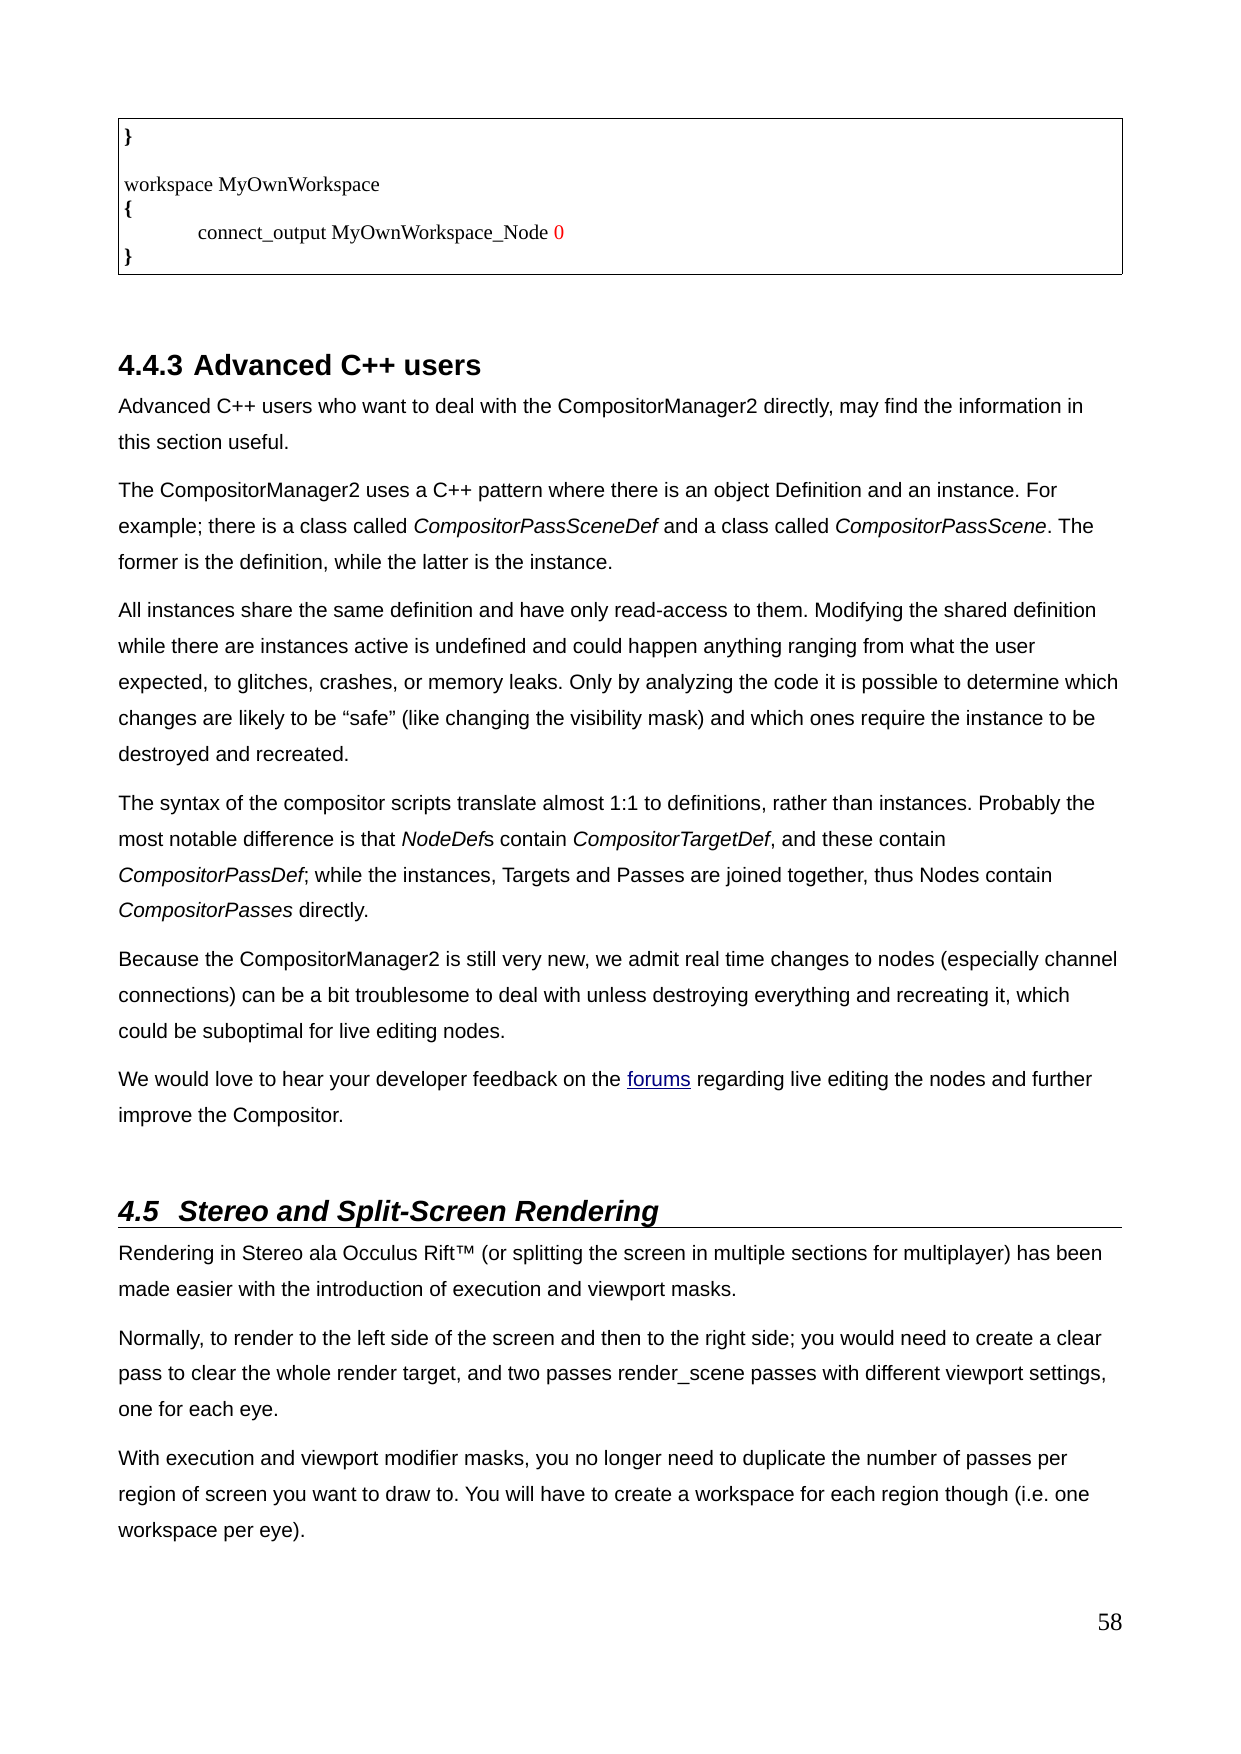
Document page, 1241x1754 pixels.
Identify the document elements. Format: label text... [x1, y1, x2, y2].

table_header } workspace MyOwnWorkspace { connect_output MyOwnWorkspace_Node 0 } [119, 119, 1122, 274]
subtitle Stereo and Split-Screen Rendering [118, 1194, 1122, 1227]
text We would love to hear your developer feedback on the forums regarding live editing the nodes and further improve the Compositor. [118, 1067, 1122, 1127]
text Advanced C++ users who want to deal with the CompositorManager2 directly, may find the information in this section useful. [118, 394, 1122, 453]
text With execution and viewport modifier masks, you no longer need to duplicate the number of passes per region of screen you want to draw to. You will have to create a workspace for each region though (i.e. one workspace per eye). [118, 1446, 1122, 1541]
text Rendering in Stereo ala Occulus Rift™ (or splitting the screen in multiple sections for multiplayer) has been made easier with the introduction of execution and viewport masks. [118, 1241, 1122, 1301]
text Normally, to render to the left side of the screen and then to the right side; you would need to create a clear pass to clear the whole render target, and two passes render_scene passes with different viewport settings, one for each eye. [118, 1325, 1122, 1421]
text Because the CompositorManager2 is still very new, we admit real time changes to nodes (especially channel connections) can be a bit troublesome to deal with unless destroying everything and recreating it, which could be suboptimal for live editing nodes. [118, 947, 1122, 1043]
text The CompositorManager2 uses a C++ pattern where there is an object Definition and an instance. For example; there is a class called CompositorPassSceneDef and a class called CompositorPassScene. The former is the definition, while the latter is the instance. [118, 478, 1122, 574]
subtitle Advanced C++ users [118, 348, 1122, 381]
text All instances share the same definition and have only read-access to them. Modifying the shared definition while there are instances active is undefined and could happen anything ranging from what the user expected, to glitches, crashes, or memory leaks. Only by analyzing the code it is possible to determine which changes are likely to be “safe” (like changing the visibility mask) and which ones require the instance to be destroyed and recreated. [118, 598, 1122, 766]
text The syntax of the compositor scripts translate almost 1:1 to definitions, rather than instances. Probably the most notable difference is that NodeDefs contain CompositorTargetDef, and these contain CompositorPassDef; while the instances, Targets and Passes are joined together, thus Nodes contain CompositorPasses directly. [118, 791, 1122, 922]
